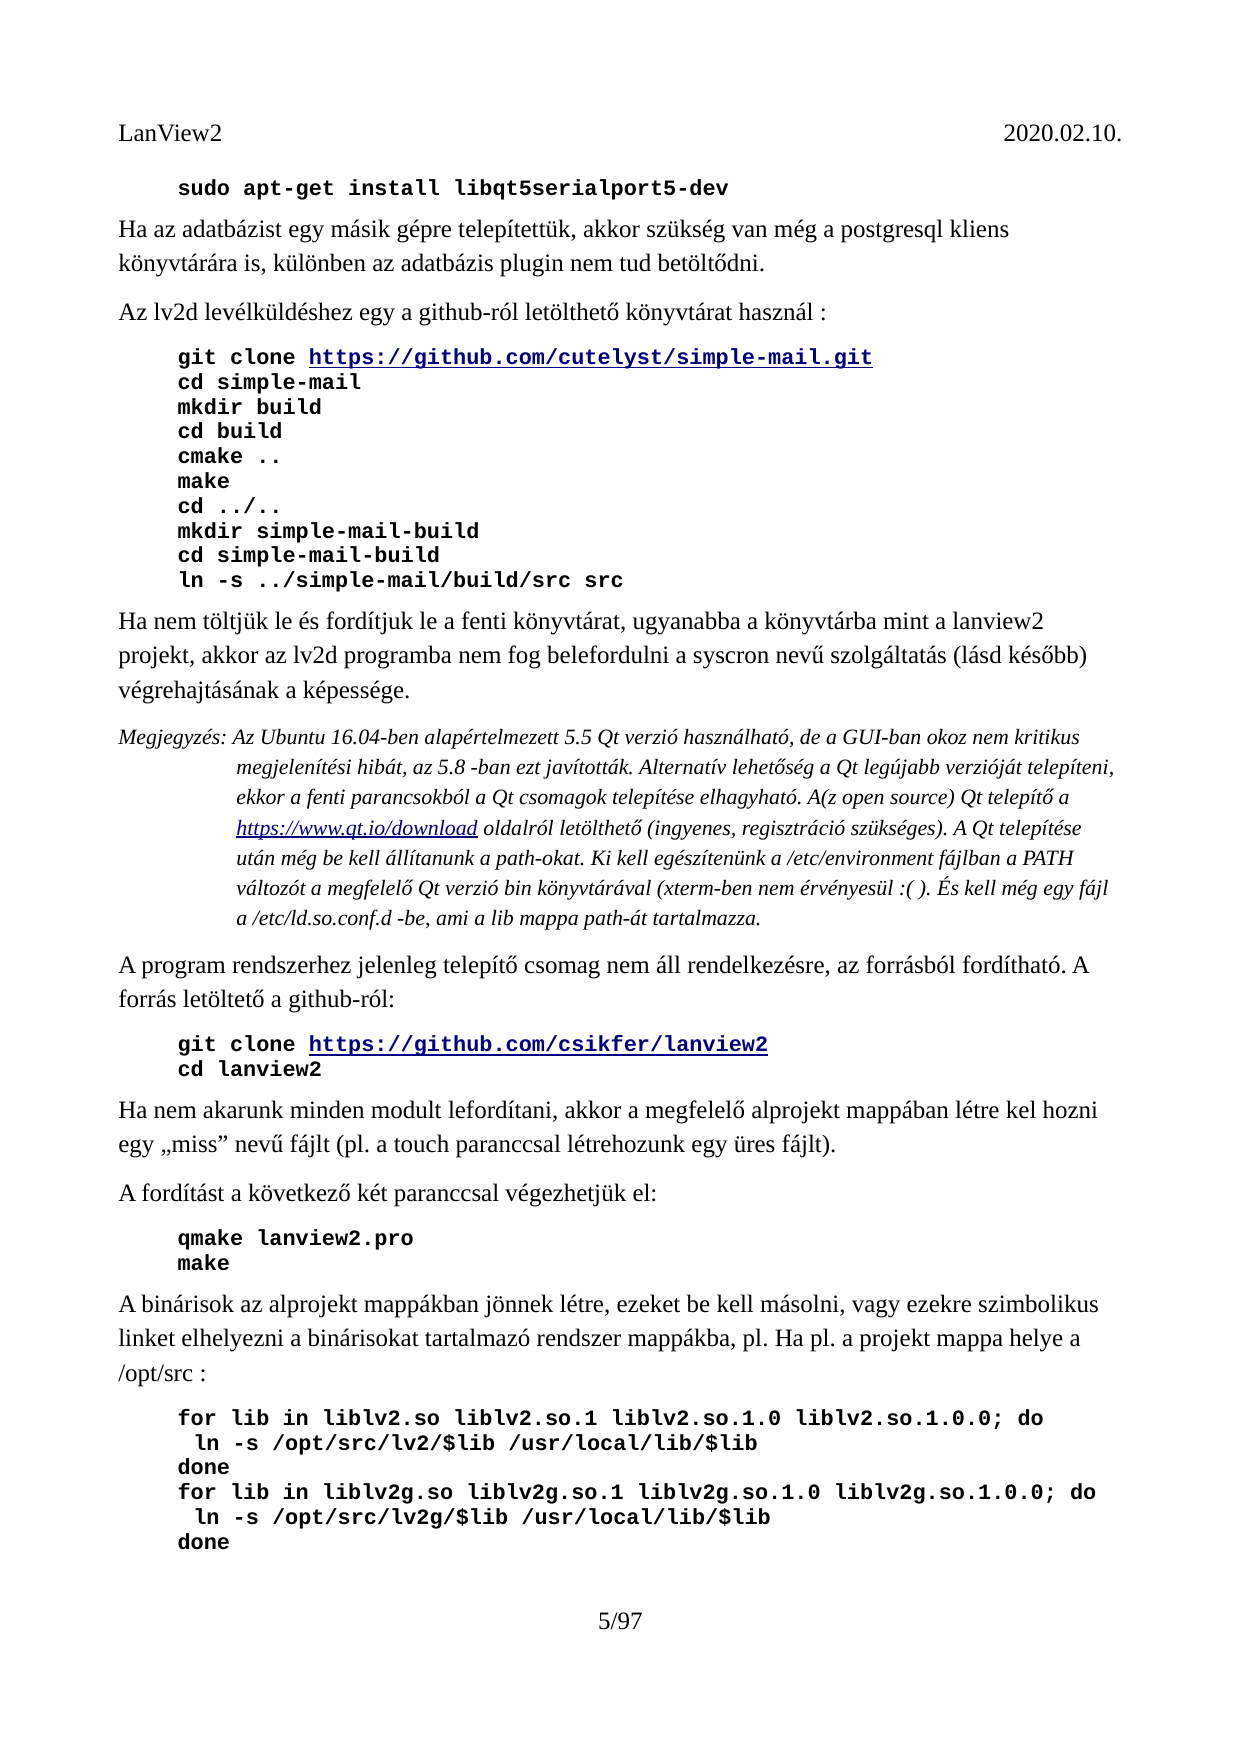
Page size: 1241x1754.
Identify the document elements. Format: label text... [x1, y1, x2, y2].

text sudo apt-get install libqt5serialport5-dev [177, 177, 1122, 202]
text qmake lanview2.pro make [177, 1227, 1122, 1277]
text A fordítást a következő két paranccsal végezhetjük el: [118, 1178, 1122, 1207]
text git clone https://github.com/csikfer/lanview2 cd lanview2 [177, 1033, 1122, 1083]
text Ha az adatbázist egy másik gépre telepítettük, akkor szükség van még a postgresql kliens könyvtárára is, különben az adatbázis plugin nem tud betöltődni. [118, 214, 1122, 277]
text Ha nem akarunk minden modult lefordítani, akkor a megfelelő alprojekt mappában létre kel hozni egy „miss” nevű fájlt (pl. a touch paranccsal létrehozunk egy üres fájlt). [118, 1095, 1122, 1158]
text Ha nem töltjük le és fordítjuk le a fenti könyvtárat, ugyanabba a könyvtárba mint a lanview2 projekt, akkor az lv2d programba nem fog belefordulni a syscron nevű szolgáltatás (lásd később) végrehajtásának a képessége. [118, 606, 1122, 704]
text for lib in liblv2g.so liblv2g.so.1 liblv2g.so.1.0 liblv2g.so.1.0.0; do ln -s /opt/src/lv2g/$lib /usr/local/lib/$lib done [177, 1481, 1122, 1556]
text git clone https://github.com/cutelyst/simple-mail.git cd simple-mail mkdir build cd build cmake .. make cd ../.. mkdir simple-mail-build cd simple-mail-build ln -s ../simple-mail/build/src src [177, 346, 1122, 594]
text Megjegyzés: Az Ubuntu 16.04-ben alapértelmezett 5.5 Qt verzió használható, de a GUI-ban okoz nem kritikus megjelenítési hibát, az 5.8 -ban ezt javították. Alternatív lehetőség a Qt legújabb verzióját telepíteni, ekkor a fenti parancsokból a Qt csomagok telepítése elhagyható. A(z open source) Qt telepítő a https://www.qt.io/download oldalról letölthető (ingyenes, regisztráció szükséges). A Qt telepítése után még be kell állítanunk a path-okat. Ki kell egészítenünk a /etc/environment fájlban a PATH változót a megfelelő Qt verzió bin könyvtárával (xterm-ben nem érvényesül :( ). És kell még egy fájl a /etc/ld.so.conf.d -be, ami a lib mappa path-át tartalmazza. [118, 724, 1122, 930]
text A binárisok az alprojekt mappákban jönnek létre, ezeket be kell másolni, vagy ezekre szimbolikus linket elhelyezni a binárisokat tartalmazó rendszer mappákba, pl. Ha pl. a projekt mappa helye a /opt/src : [118, 1289, 1122, 1387]
text A program rendszerhez jelenleg telepítő csomag nem áll rendelkezésre, az forrásból fordítható. A forrás letöltető a github-ról: [118, 950, 1122, 1013]
text for lib in liblv2.so liblv2.so.1 liblv2.so.1.0 liblv2.so.1.0.0; do ln -s /opt/src/lv2/$lib /usr/local/lib/$lib done [177, 1407, 1122, 1481]
text Az lv2d levélküldéshez egy a github-ról letölthető könyvtárat használ : [118, 297, 1122, 326]
